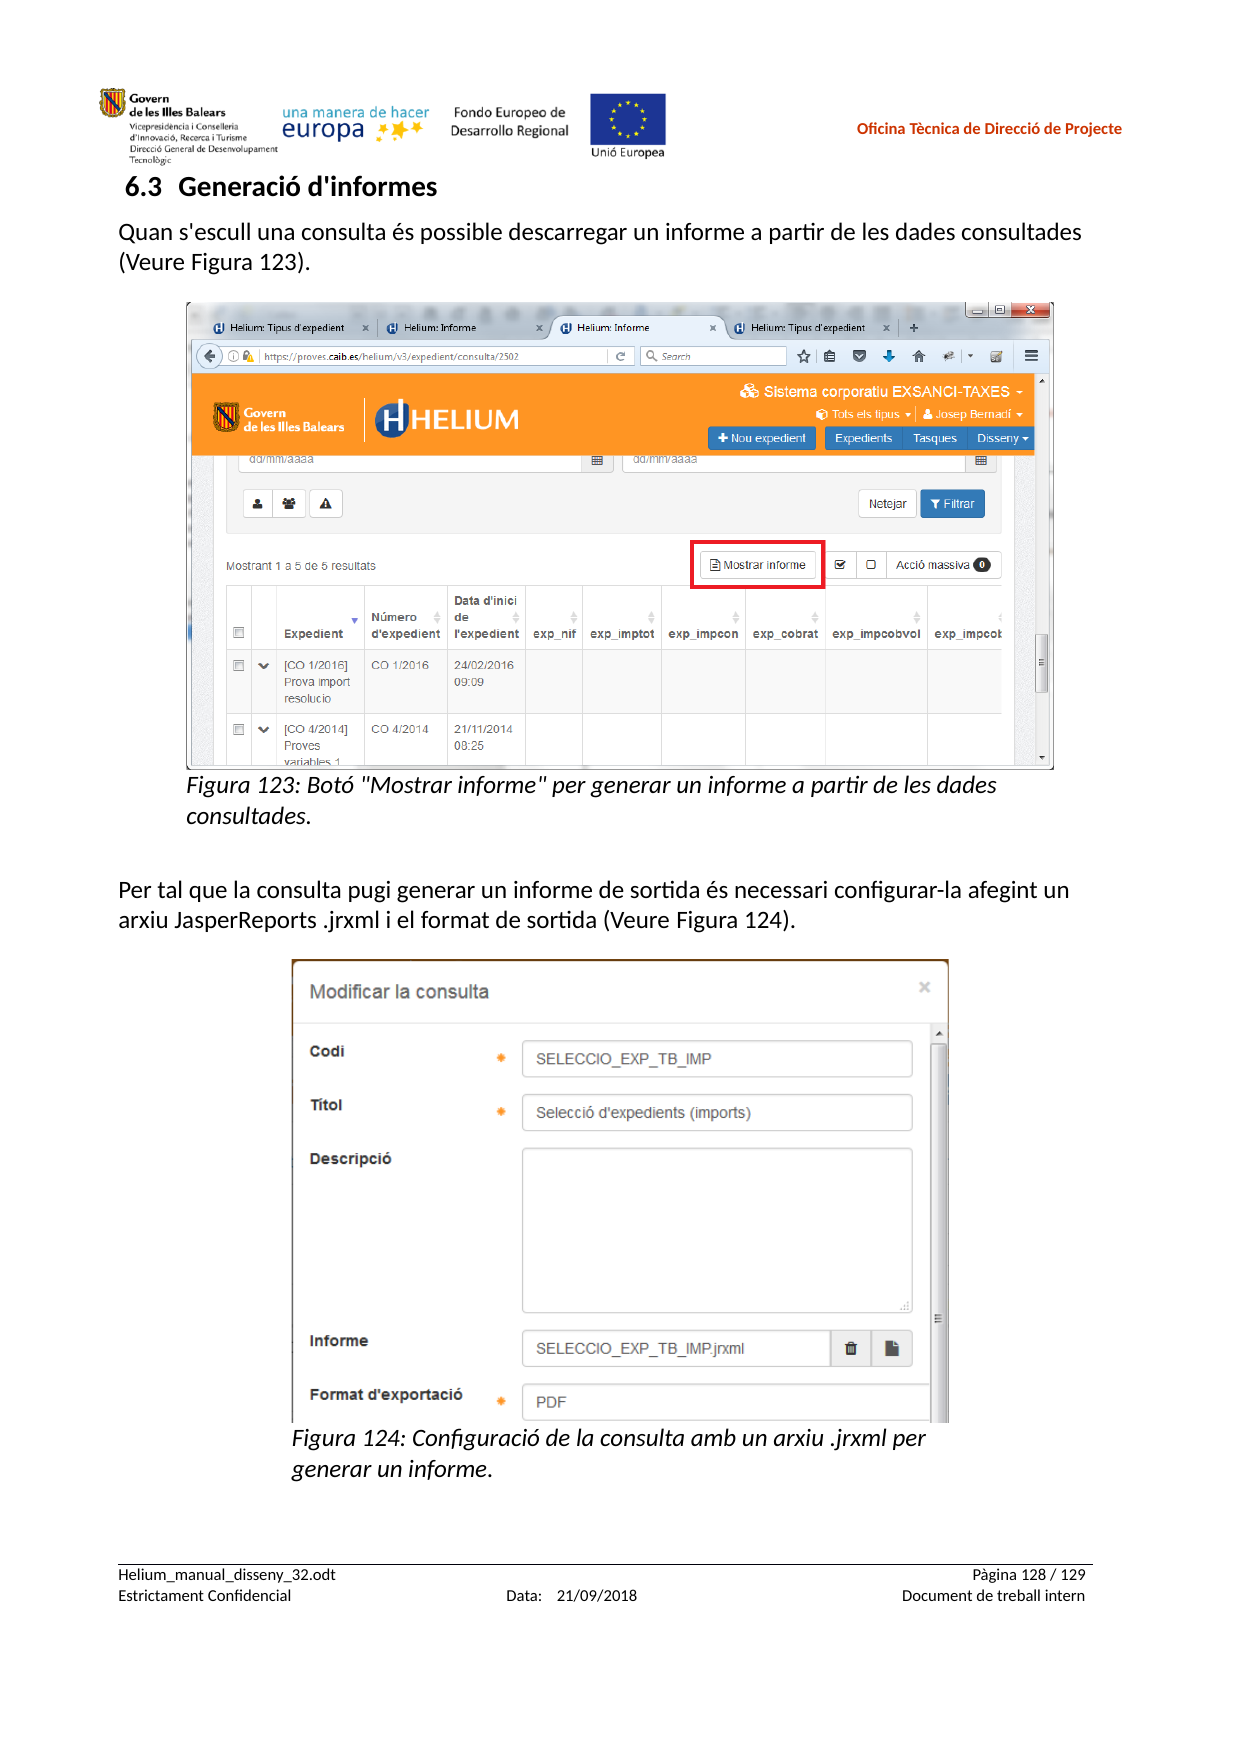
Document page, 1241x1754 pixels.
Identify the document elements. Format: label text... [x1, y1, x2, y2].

text Per tal que la consulta pugi generar un informe de sortida és necessari configurar-la afegint un arxiu JasperReports .jrxml i el format de sortida (Veure Figura 124). [118, 874, 1122, 935]
picture [186, 302, 1054, 770]
text Figura 124: Configuració de la consulta amb un arxiu .jrxml per generar un informe. [292, 1423, 949, 1483]
subtitle Generació d'informes [118, 168, 1122, 203]
text Quan s'escull una consulta és possible descarregar un informe a partir de les dades consultades (Veure Figura 123). [118, 216, 1122, 277]
picture [291, 959, 949, 1423]
text Figura 123: Botó "Mostrar informe" per generar un informe a partir de les dades consultades. [186, 770, 1054, 831]
picture [99, 87, 668, 166]
